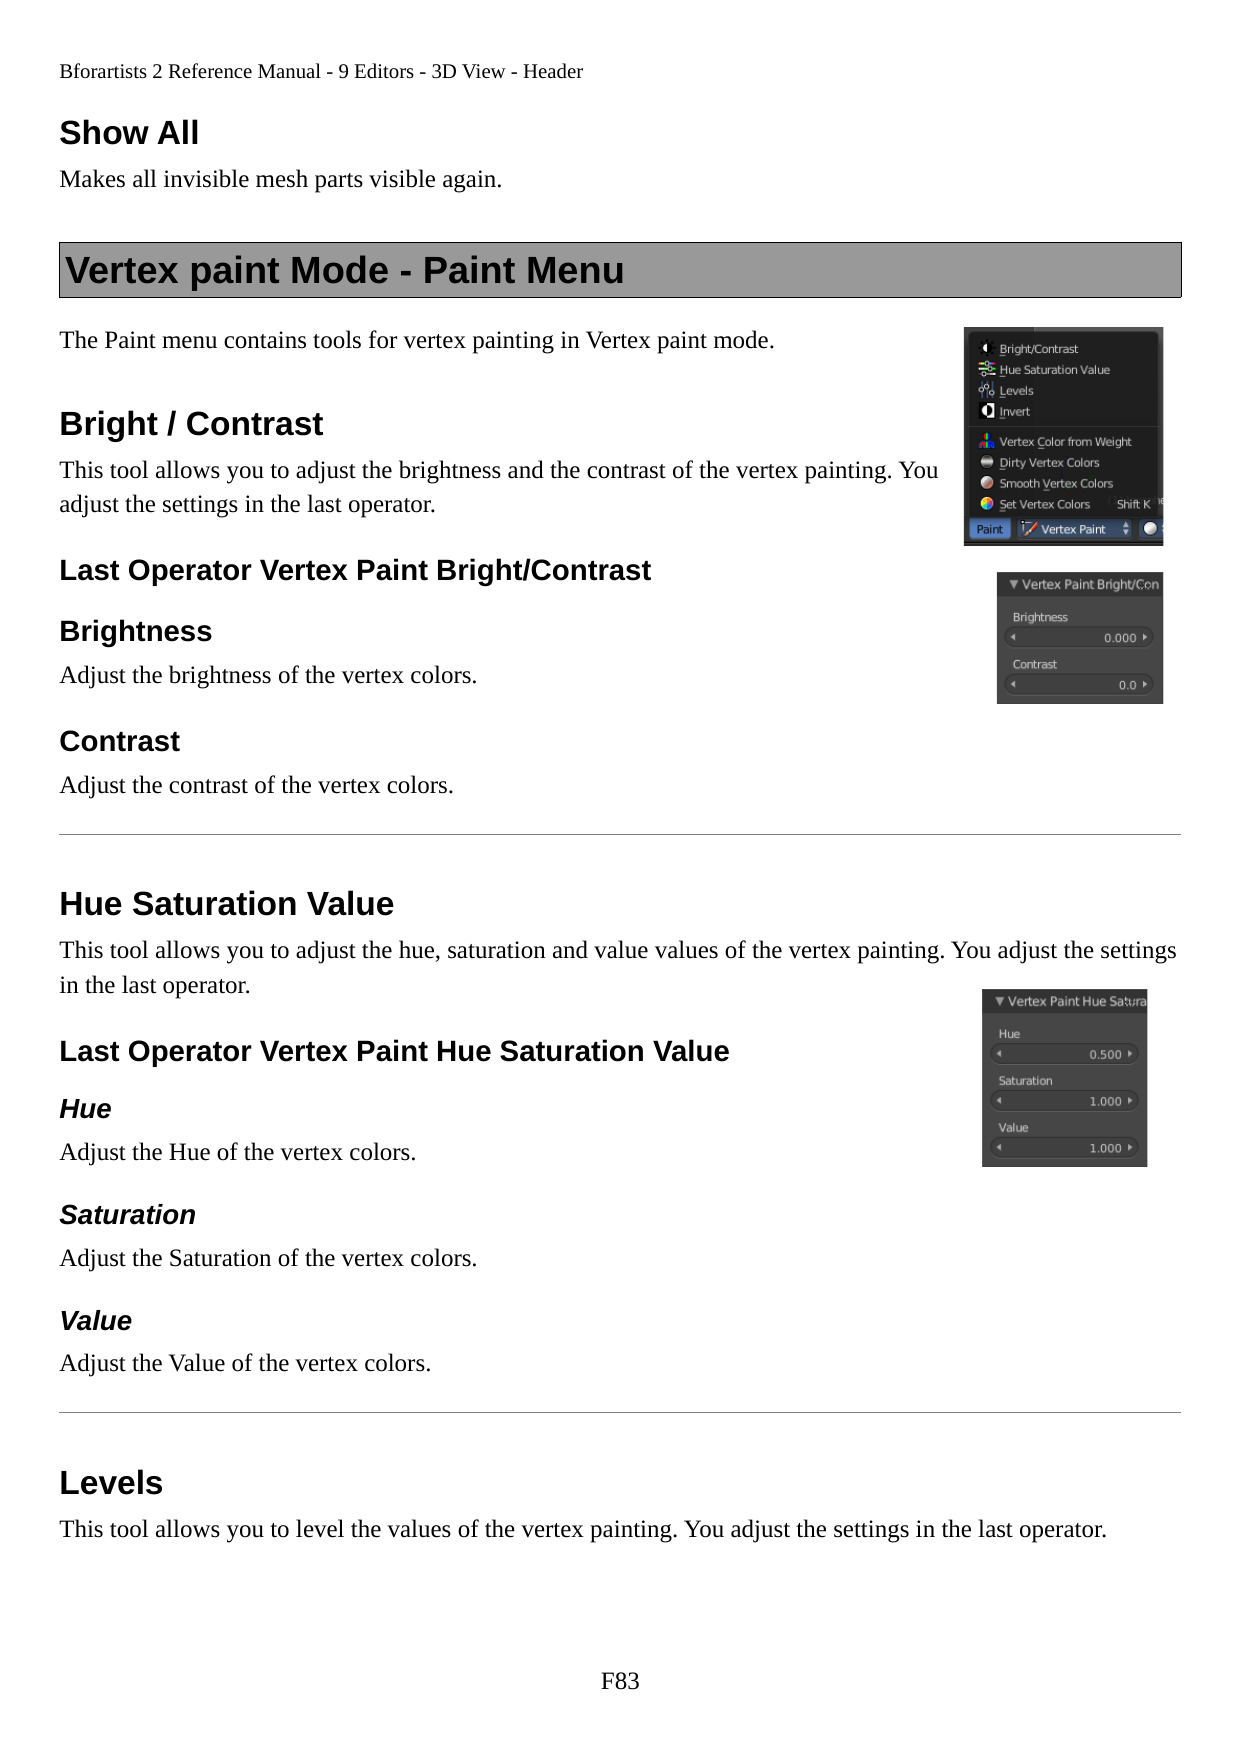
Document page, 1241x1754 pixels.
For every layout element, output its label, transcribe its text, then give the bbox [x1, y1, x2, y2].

text [1148, 1137, 1181, 1165]
text This tool allows you to adjust the brightness and the contrast of the vertex painting. You adjust the settings in the last operator. [59, 455, 963, 518]
text Adjust the Value of the vertex colors. [59, 1348, 1181, 1377]
subtitle Hue Saturation Value [59, 884, 1181, 923]
subtitle [1148, 1033, 1181, 1067]
text The Paint menu contains tools for vertex painting in Vertex paint mode. [59, 326, 1181, 354]
text Makes all invisible mesh parts visible again. [59, 164, 1181, 192]
picture [963, 327, 1164, 546]
subtitle Last Operator Vertex Paint Hue Saturation Value [59, 1033, 982, 1067]
subtitle Value [59, 1304, 1181, 1336]
subtitle [1148, 1092, 1181, 1124]
picture [996, 572, 1164, 704]
subtitle Show All [59, 113, 1181, 151]
text This tool allows you to adjust the hue, saturation and value values of the vertex painting. You adjust the settings in the last operator. [59, 935, 1181, 999]
subtitle Levels [59, 1463, 1181, 1501]
text Adjust the Hue of the vertex colors. [59, 1137, 982, 1165]
text This tool allows you to level the values of the vertex painting. You adjust the settings in the last operator. [59, 1514, 1181, 1542]
text Adjust the brightness of the vertex colors. [59, 660, 996, 689]
text Adjust the contrast of the vertex colors. [59, 770, 1181, 799]
picture [982, 989, 1148, 1167]
subtitle Bright / Contrast [59, 404, 963, 443]
table_header Vertex paint Mode - Paint Menu [60, 243, 1181, 297]
subtitle [1164, 614, 1181, 648]
subtitle Hue [59, 1092, 982, 1124]
subtitle Contrast [59, 724, 1181, 758]
text Adjust the Saturation of the vertex colors. [59, 1243, 1181, 1271]
subtitle [1164, 404, 1181, 443]
subtitle Brightness [59, 614, 996, 648]
subtitle Saturation [59, 1198, 1181, 1230]
subtitle Last Operator Vertex Paint Bright/Contrast [59, 553, 1181, 587]
